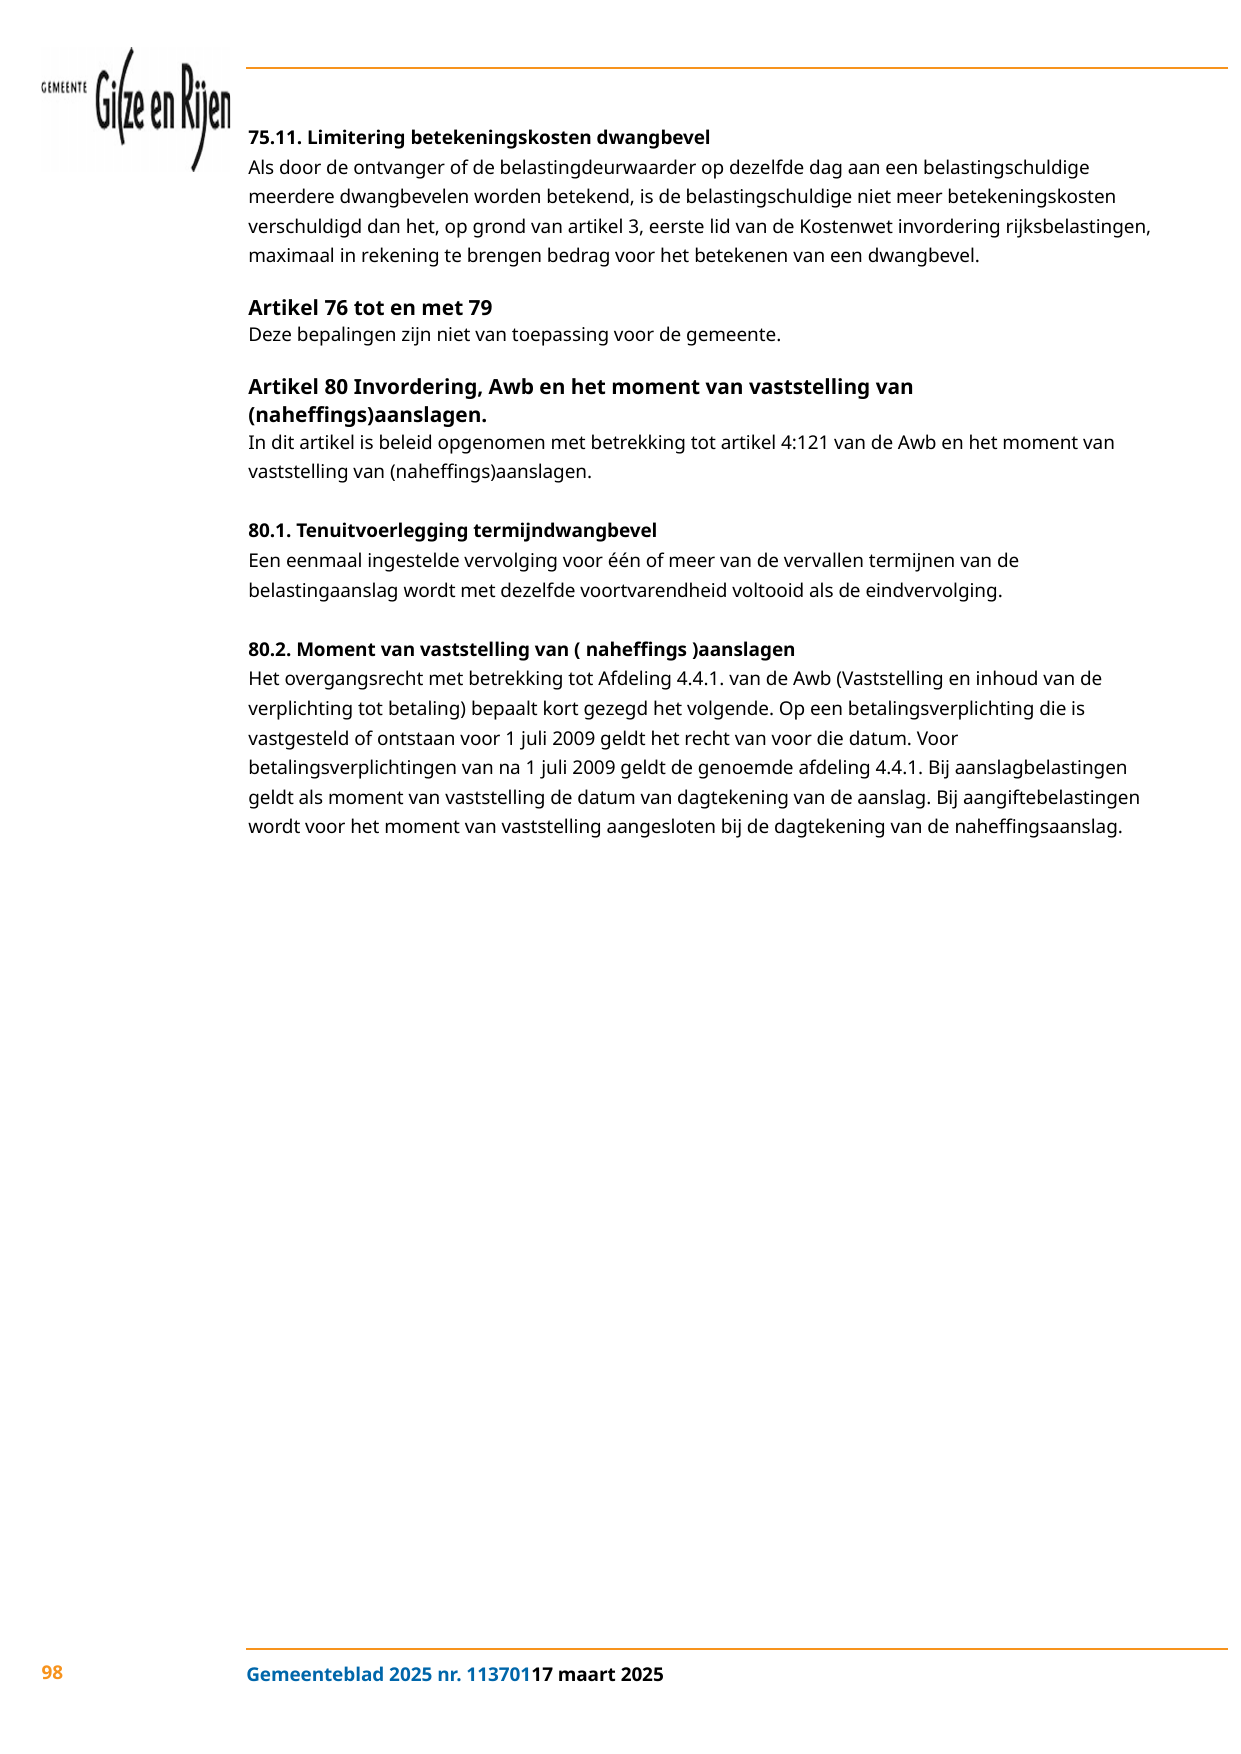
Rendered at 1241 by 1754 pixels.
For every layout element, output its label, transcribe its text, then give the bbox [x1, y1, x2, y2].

text 75.11. Limitering betekeningskosten dwangbevel [248, 124, 1152, 150]
picture [41, 47, 231, 172]
text Een eenmaal ingestelde vervolging voor één of meer van de vervallen termijnen van de belastingaanslag wordt met dezelfde voortvarendheid voltooid als de eindvervolging. [248, 547, 1152, 602]
text Artikel 80 Invordering, Awb en het moment van vaststelling van (naheffings)aanslagen. [248, 372, 1152, 429]
text Deze bepalingen zijn niet van toepassing voor de gemeente. [248, 322, 1152, 347]
text Artikel 76 tot en met 79 [248, 293, 1152, 322]
text Als door de ontvanger of de belastingdeurwaarder op dezelfde dag aan een belastingschuldige meerdere dwangbevelen worden betekend, is de belastingschuldige niet meer betekeningskosten verschuldigd dan het, op grond van artikel 3, eerste lid van de Kostenwet invordering rijksbelastingen, maximaal in rekening te brengen bedrag voor het betekenen van een dwangbevel. [248, 154, 1152, 268]
text In dit artikel is beleid opgenomen met betrekking tot artikel 4:121 van de Awb en het moment van vaststelling van (naheffings)aanslagen. [248, 429, 1152, 484]
text Het overgangsrecht met betrekking tot Afdeling 4.4.1. van de Awb (Vaststelling en inhoud van de verplichting tot betaling) bepaalt kort gezegd het volgende. Op een betalingsverplichting die is vastgesteld of ontstaan voor 1 juli 2009 geldt het recht van voor die datum. Voor betalingsverplichtingen van na 1 juli 2009 geldt de genoemde afdeling 4.4.1. Bij aanslagbelastingen geldt als moment van vaststelling de datum van dagtekening van de aanslag. Bij aangiftebelastingen wordt voor het moment van vaststelling aangesloten bij de dagtekening van de naheffingsaanslag. [248, 666, 1152, 839]
text 80.1. Tenuitvoerlegging termijndwangbevel [248, 518, 1152, 543]
text 80.2. Moment van vaststelling van ( naheffings )aanslagen [248, 636, 1152, 662]
